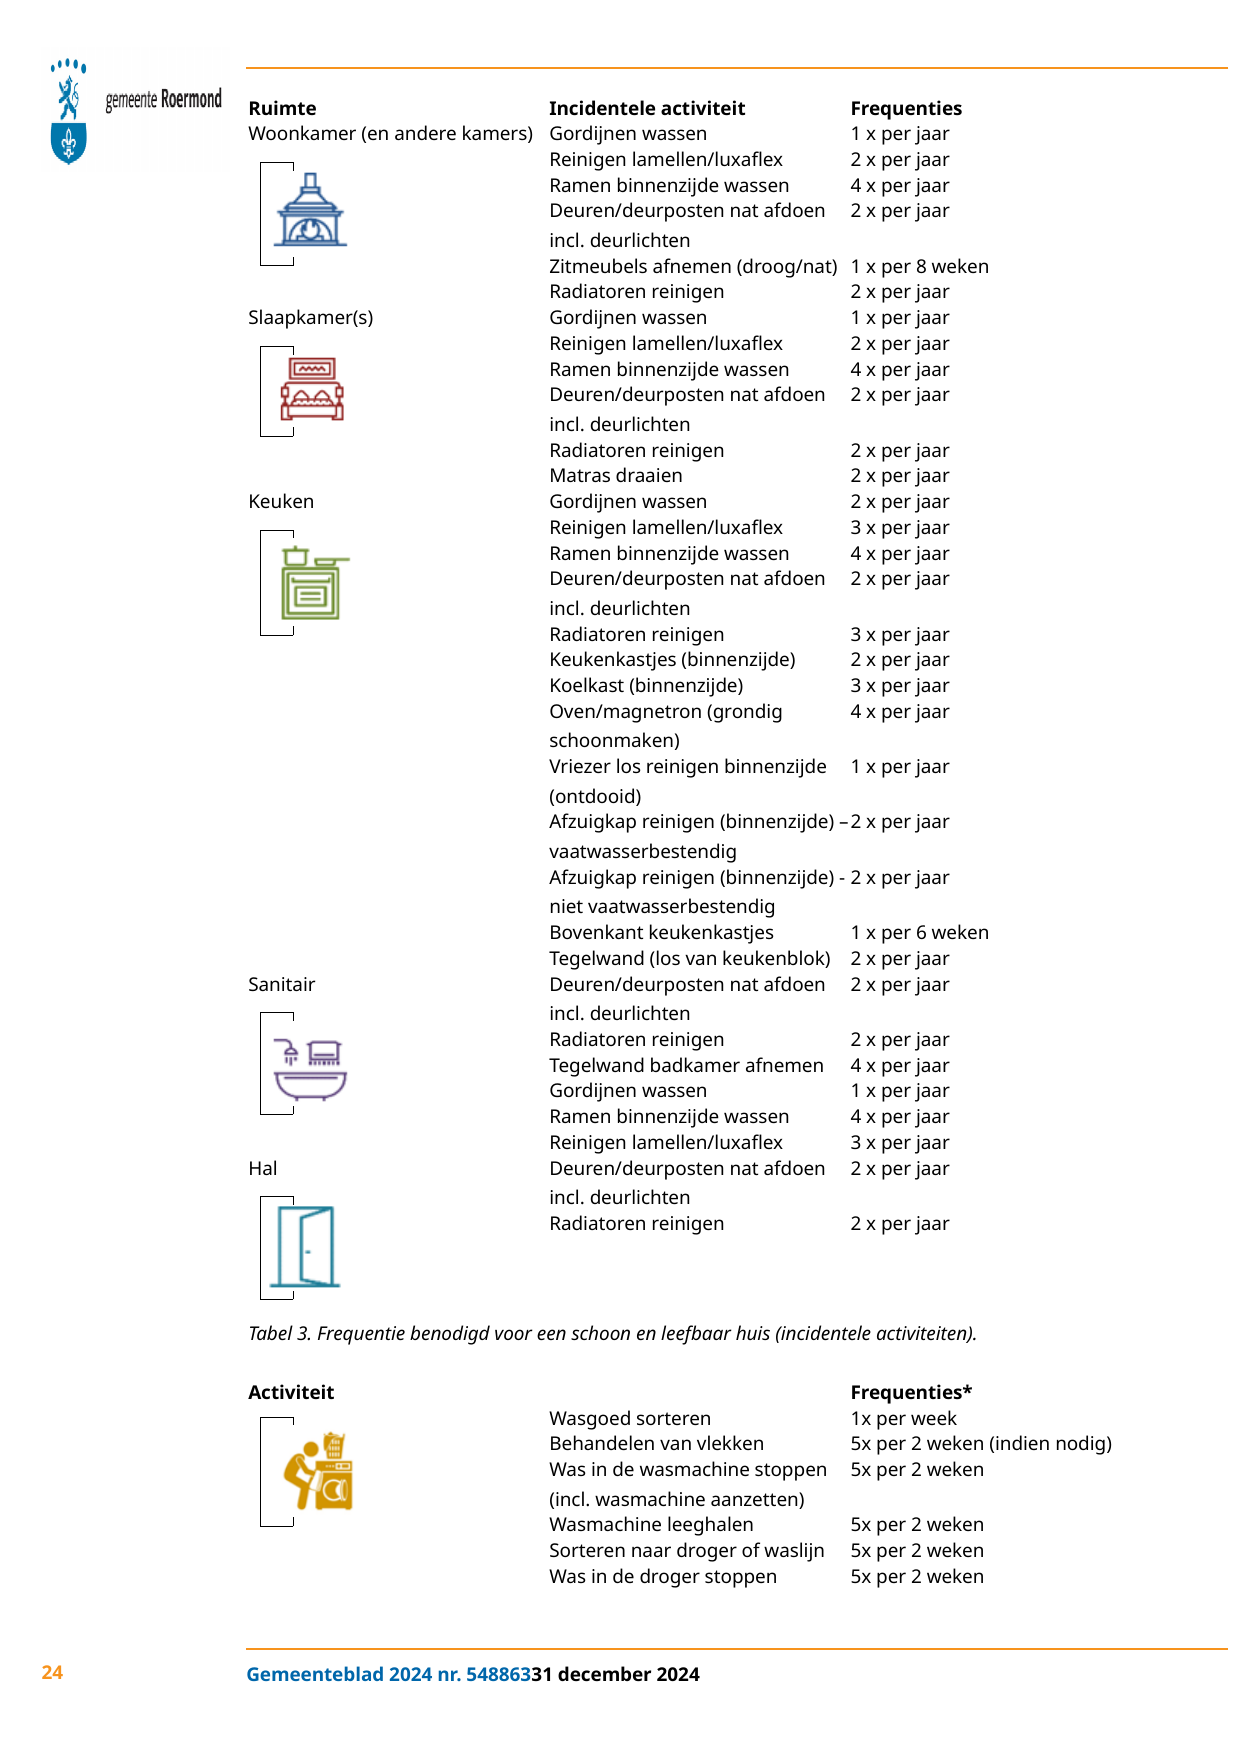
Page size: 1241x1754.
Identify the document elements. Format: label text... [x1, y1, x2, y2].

table_cell Reinigen lamellen/luxaflex [549, 330, 850, 356]
table_cell 4 x per jaar [850, 1052, 1152, 1078]
table_cell 2 x per jaar [850, 1210, 1152, 1317]
table_cell Gordijnen wassen [549, 121, 850, 146]
table_cell 2 x per jaar [850, 437, 1152, 463]
table_cell Ramen binnenzijde wassen [549, 172, 850, 198]
table_cell 1 x per jaar [850, 1078, 1152, 1103]
table_cell Bovenkant keukenkastjes [549, 919, 850, 945]
table_cell Woonkamer (en andere kamers) [248, 121, 549, 304]
table_cell Ramen binnenzijde wassen [549, 540, 850, 566]
table_cell Tegelwand (los van keukenblok) [549, 945, 850, 971]
table_cell Oven/magnetron (grondig schoonmaken) [549, 698, 850, 753]
picture [268, 538, 358, 626]
table_cell 2 x per jaar [850, 945, 1152, 971]
table_cell Hal [248, 1155, 549, 1317]
table_cell Koelkast (binnenzijde) [549, 673, 850, 698]
picture [268, 1205, 358, 1291]
table_header Incidentele activiteit [549, 95, 850, 121]
table_cell 5x per 2 weken [850, 1538, 1152, 1563]
table_cell 2 x per jaar [850, 809, 1152, 864]
table_cell Gordijnen wassen [549, 489, 850, 514]
picture [268, 171, 358, 257]
table_cell Afzuigkap reinigen (binnenzijde) - niet vaatwasserbestendig [549, 864, 850, 919]
table_cell Radiatoren reinigen [549, 1210, 850, 1317]
table_cell Radiatoren reinigen [549, 437, 850, 463]
table_header Activiteit [248, 1379, 850, 1405]
table_cell Sorteren naar droger of waslijn [549, 1538, 850, 1563]
table_cell 5x per 2 weken [850, 1563, 1152, 1589]
table_cell Deuren/deurposten nat afdoen incl. deurlichten [549, 1155, 850, 1210]
table_cell 5x per 2 weken (indien nodig) [850, 1431, 1152, 1456]
table_cell Afzuigkap reinigen (binnenzijde) – vaatwasserbestendig [549, 809, 850, 864]
table_header Frequenties* [850, 1379, 1152, 1405]
table_cell 2 x per jaar [850, 1026, 1152, 1052]
table_cell 1 x per 8 weken [850, 253, 1152, 279]
table_cell 3 x per jaar [850, 673, 1152, 698]
table_cell Gordijnen wassen [549, 305, 850, 330]
table_cell 2 x per jaar [850, 198, 1152, 253]
table_cell Radiatoren reinigen [549, 1026, 850, 1052]
table_cell Was in de droger stoppen [549, 1563, 850, 1589]
table_header Ruimte [248, 95, 549, 121]
table_cell Sanitair [248, 971, 549, 1155]
table_header Frequenties [850, 95, 1152, 121]
table_cell Deuren/deurposten nat afdoen incl. deurlichten [549, 382, 850, 437]
table_cell 4 x per jaar [850, 172, 1152, 198]
picture [268, 355, 358, 427]
picture [268, 1021, 358, 1106]
table_cell 1 x per jaar [850, 754, 1152, 809]
table_cell 2 x per jaar [850, 382, 1152, 437]
table_cell 2 x per jaar [850, 647, 1152, 672]
table_cell Wasgoed sorteren [549, 1405, 850, 1431]
table_cell 4 x per jaar [850, 1103, 1152, 1129]
table_cell Zitmeubels afnemen (droog/nat) [549, 253, 850, 279]
table_cell Ramen binnenzijde wassen [549, 1103, 850, 1129]
table_cell Reinigen lamellen/luxaflex [549, 1129, 850, 1155]
table_cell [248, 1405, 549, 1589]
table_cell 2 x per jaar [850, 463, 1152, 488]
table_cell Slaapkamer(s) [248, 305, 549, 488]
table_cell Deuren/deurposten nat afdoen incl. deurlichten [549, 971, 850, 1026]
table_cell 4 x per jaar [850, 540, 1152, 566]
table_cell 2 x per jaar [850, 330, 1152, 356]
table_cell 3 x per jaar [850, 621, 1152, 647]
table_cell Radiatoren reinigen [549, 279, 850, 304]
table_cell Behandelen van vlekken [549, 1431, 850, 1456]
text Tabel 3. Frequentie benodigd voor een schoon en leefbaar huis (incidentele activiteiten). [248, 1320, 1152, 1346]
table_cell 2 x per jaar [850, 146, 1152, 172]
table_cell 1x per week [850, 1405, 1152, 1431]
table_cell Reinigen lamellen/luxaflex [549, 146, 850, 172]
table_cell Deuren/deurposten nat afdoen incl. deurlichten [549, 566, 850, 621]
table_cell Reinigen lamellen/luxaflex [549, 514, 850, 540]
table_cell Keuken [248, 489, 549, 971]
table_cell Gordijnen wassen [549, 1078, 850, 1103]
table_cell 1 x per 6 weken [850, 919, 1152, 945]
table_cell 2 x per jaar [850, 489, 1152, 514]
table_cell Ramen binnenzijde wassen [549, 356, 850, 382]
table_cell Wasmachine leeghalen [549, 1512, 850, 1537]
table_cell Keukenkastjes (binnenzijde) [549, 647, 850, 672]
table_cell 5x per 2 weken [850, 1456, 1152, 1512]
table_cell 4 x per jaar [850, 356, 1152, 382]
picture [268, 1425, 358, 1517]
table_cell Matras draaien [549, 463, 850, 488]
table_cell 1 x per jaar [850, 305, 1152, 330]
table_cell 2 x per jaar [850, 971, 1152, 1026]
table_cell Was in de wasmachine stoppen (incl. wasmachine aanzetten) [549, 1456, 850, 1512]
table_cell 2 x per jaar [850, 566, 1152, 621]
table_cell 2 x per jaar [850, 864, 1152, 919]
table_cell Radiatoren reinigen [549, 621, 850, 647]
table_cell Deuren/deurposten nat afdoen incl. deurlichten [549, 198, 850, 253]
table_cell 3 x per jaar [850, 1129, 1152, 1155]
table_cell 2 x per jaar [850, 1155, 1152, 1210]
table_cell 2 x per jaar [850, 279, 1152, 304]
table_cell 1 x per jaar [850, 121, 1152, 146]
table_cell 5x per 2 weken [850, 1512, 1152, 1537]
table_cell 4 x per jaar [850, 698, 1152, 753]
picture [41, 47, 231, 172]
table_cell 3 x per jaar [850, 514, 1152, 540]
table_cell Vriezer los reinigen binnenzijde (ontdooid) [549, 754, 850, 809]
table_cell Tegelwand badkamer afnemen [549, 1052, 850, 1078]
